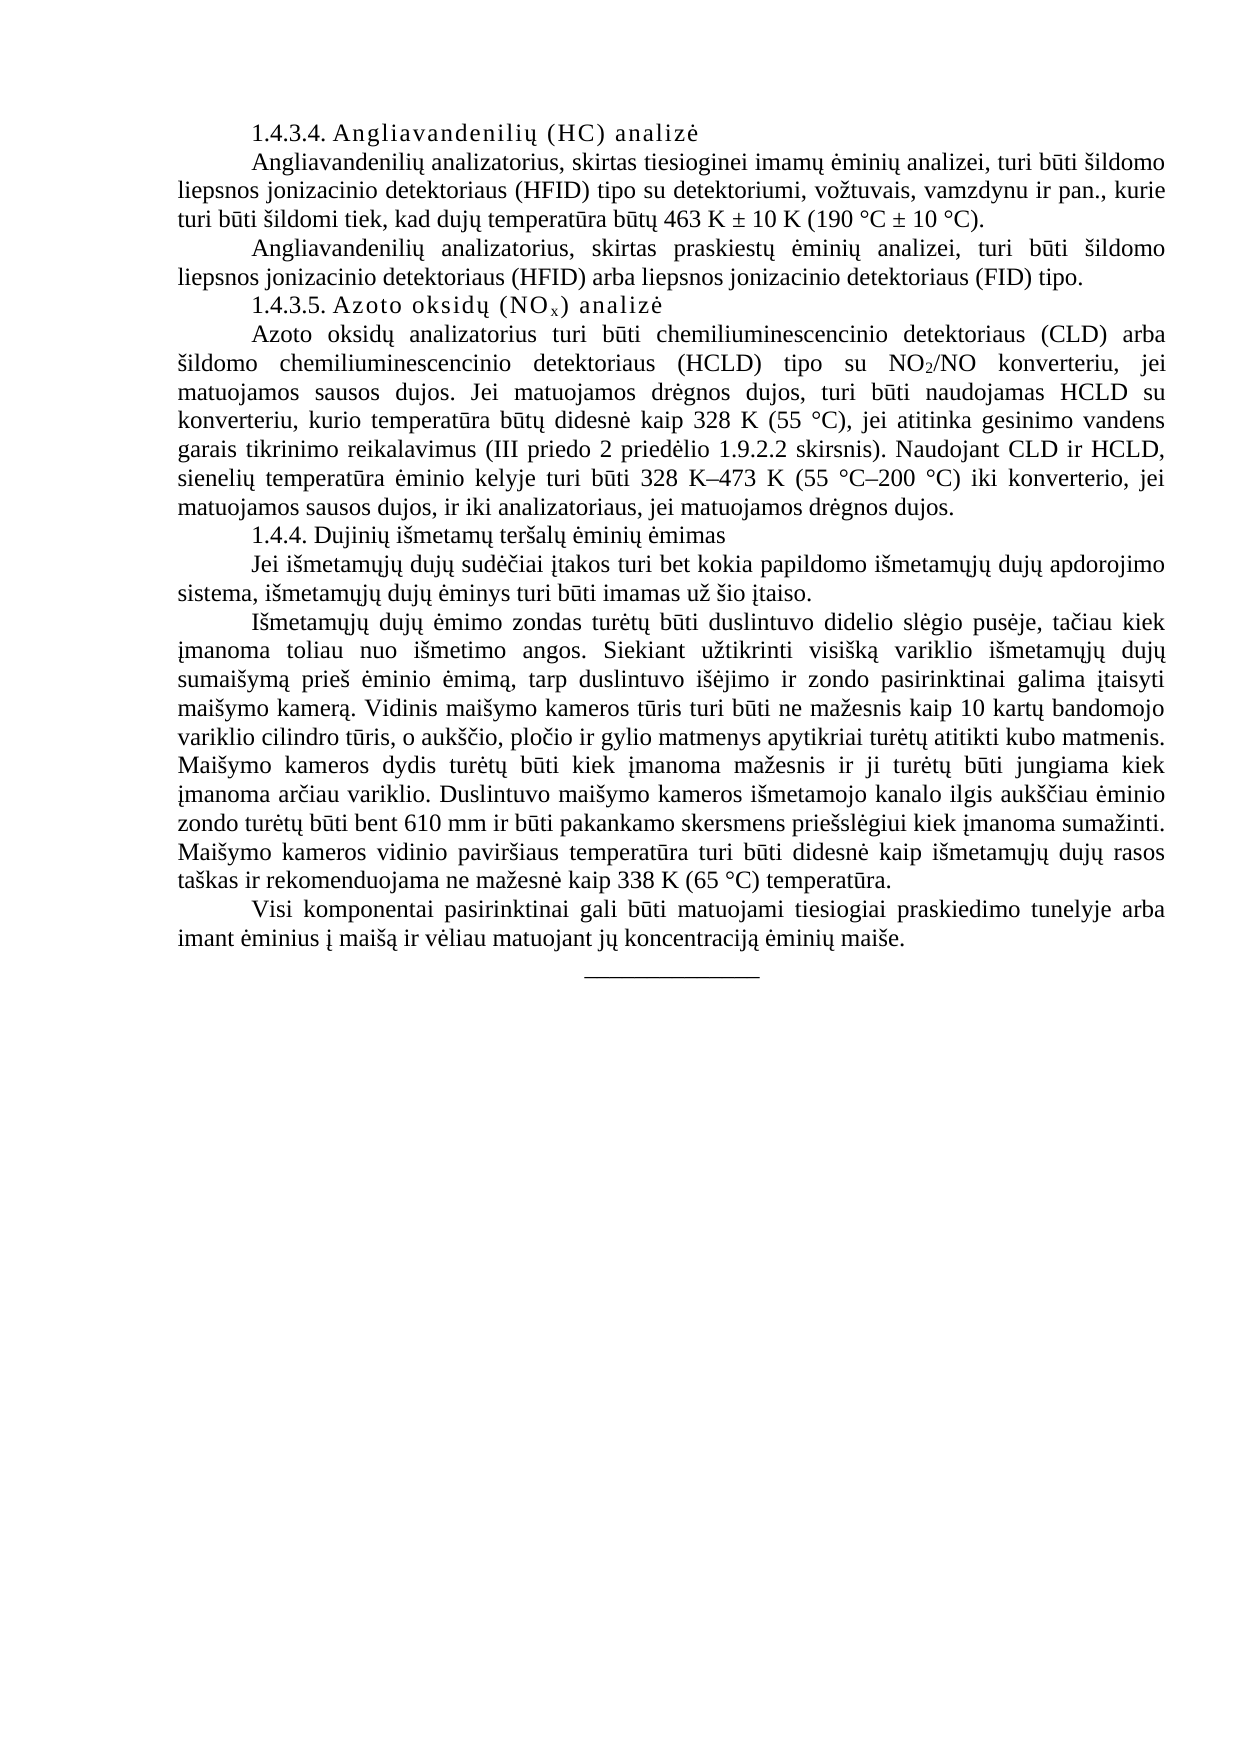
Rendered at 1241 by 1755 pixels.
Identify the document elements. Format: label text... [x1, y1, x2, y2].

text 1.4.3.4. Angliavandenilių (HC) analizė [177, 118, 1166, 147]
text Jei išmetamųjų dujų sudėčiai įtakos turi bet kokia papildomo išmetamųjų dujų apdorojimo sistema, išmetamųjų dujų ėminys turi būti imamas už šio įtaiso. [177, 549, 1166, 607]
text Angliavandenilių analizatorius, skirtas praskiestų ėminių analizei, turi būti šildomo liepsnos jonizacinio detektoriaus (HFID) arba liepsnos jonizacinio detektoriaus (FID) tipo. [177, 233, 1166, 291]
text 1.4.3.5. Azoto oksidų (NOx) analizė [177, 291, 1166, 319]
text Išmetamųjų dujų ėmimo zondas turėtų būti duslintuvo didelio slėgio pusėje, tačiau kiek įmanoma toliau nuo išmetimo angos. Siekiant užtikrinti visišką variklio išmetamųjų dujų sumaišymą prieš ėminio ėmimą, tarp duslintuvo išėjimo ir zondo pasirinktinai galima įtaisyti maišymo kamerą. Vidinis maišymo kameros tūris turi būti ne mažesnis kaip 10 kartų bandomojo variklio cilindro tūris, o aukščio, pločio ir gylio matmenys apytikriai turėtų atitikti kubo matmenis. Maišymo kameros dydis turėtų būti kiek įmanoma mažesnis ir ji turėtų būti jungiama kiek įmanoma arčiau variklio. Duslintuvo maišymo kameros išmetamojo kanalo ilgis aukščiau ėminio zondo turėtų būti bent 610 mm ir būti pakankamo skersmens priešslėgiui kiek įmanoma sumažinti. Maišymo kameros vidinio paviršiaus temperatūra turi būti didesnė kaip išmetamųjų dujų rasos taškas ir rekomenduojama ne mažesnė kaip 338 K (65 °C) temperatūra. [177, 607, 1166, 894]
text Visi komponentai pasirinktinai gali būti matuojami tiesiogiai praskiedimo tunelyje arba imant ėminius į maišą ir vėliau matuojant jų koncentraciją ėminių maiše. [177, 894, 1166, 952]
text 1.4.4. Dujinių išmetamų teršalų ėminių ėmimas [177, 521, 1166, 549]
text ______________ [177, 952, 1166, 981]
text Azoto oksidų analizatorius turi būti chemiliuminescencinio detektoriaus (CLD) arba šildomo chemiliuminescencinio detektoriaus (HCLD) tipo su NO2/NO konverteriu, jei matuojamos sausos dujos. Jei matuojamos drėgnos dujos, turi būti naudojamas HCLD su konverteriu, kurio temperatūra būtų didesnė kaip 328 K (55 °C), jei atitinka gesinimo vandens garais tikrinimo reikalavimus (III priedo 2 priedėlio 1.9.2.2 skirsnis). Naudojant CLD ir HCLD, sienelių temperatūra ėminio kelyje turi būti 328 K–473 K (55 °C–200 °C) iki konverterio, jei matuojamos sausos dujos, ir iki analizatoriaus, jei matuojamos drėgnos dujos. [177, 319, 1166, 521]
text Angliavandenilių analizatorius, skirtas tiesioginei imamų ėminių analizei, turi būti šildomo liepsnos jonizacinio detektoriaus (HFID) tipo su detektoriumi, vožtuvais, vamzdynu ir pan., kurie turi būti šildomi tiek, kad dujų temperatūra būtų 463 K ± 10 K (190 °C ± 10 °C). [177, 147, 1166, 233]
